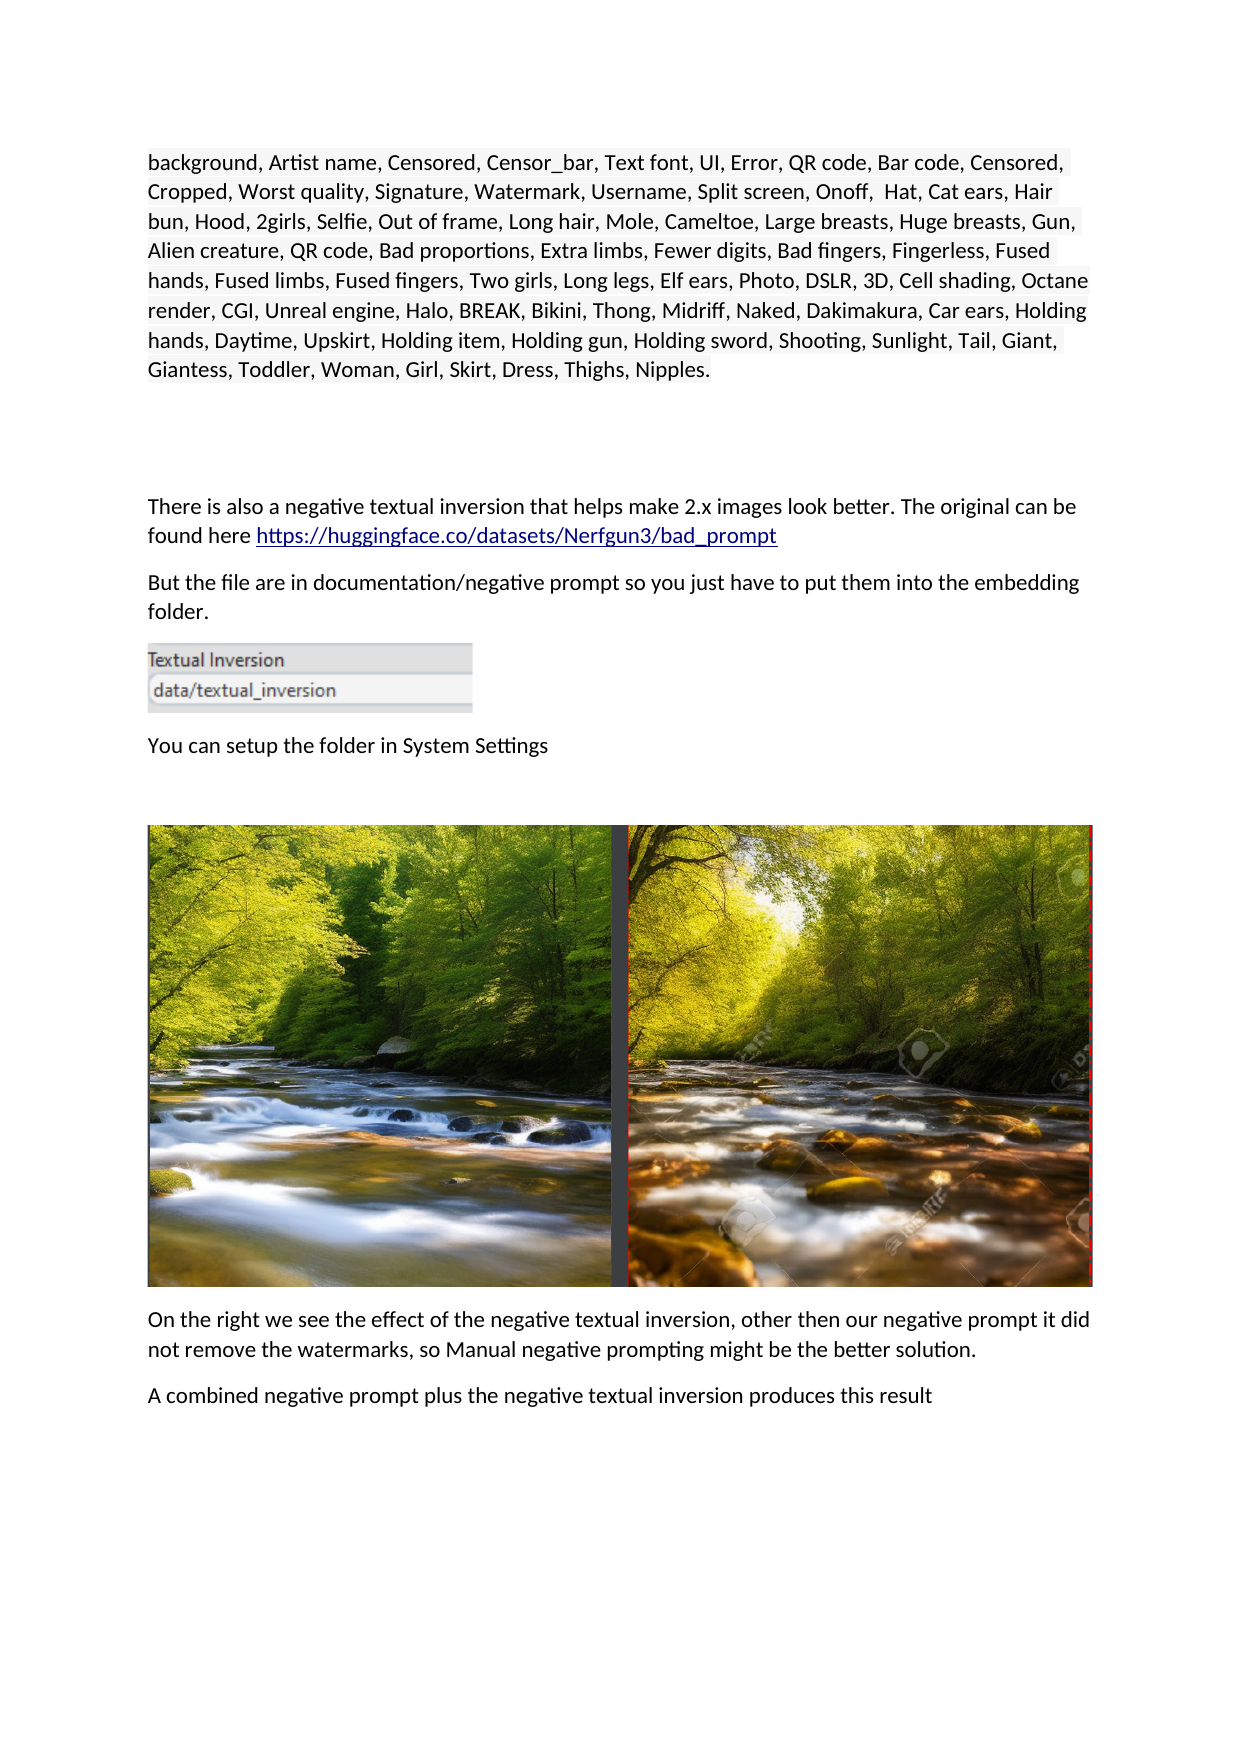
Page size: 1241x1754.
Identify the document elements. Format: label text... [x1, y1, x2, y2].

text On the right we see the effect of the negative textual inversion, other then our negative prompt it did not remove the watermarks, so Manual negative prompting might be the better solution. [148, 1306, 1093, 1363]
text background, Artist name, Censored, Censor_bar, Text font, UI, Error, QR code, Bar code, Censored, Cropped, Worst quality, Signature, Watermark, Username, Split screen, Onoff, Hat, Cat ears, Hair bun, Hood, 2girls, Selfie, Out of frame, Long hair, Mole, Cameltoe, Large breasts, Huge breasts, Gun, Alien creature, QR code, Bad proportions, Extra limbs, Fewer digits, Bad fingers, Fingerless, Fused hands, Fused limbs, Fused fingers, Two girls, Long legs, Elf ears, Photo, DSLR, 3D, Cell shading, Octane render, CGI, Unreal engine, Halo, BREAK, Bikini, Thong, Midriff, Naked, Dakimakura, Car ears, Holding hands, Daytime, Upskirt, Holding item, Holding gun, Holding sword, Shooting, Sunlight, Tail, Giant, Giantess, Toddler, Woman, Girl, Skirt, Dress, Thighs, Nipples. [148, 148, 1093, 383]
text But the file are in documentation/negative prompt so you just have to put them into the embedding folder. [148, 568, 1093, 626]
text A combined negative prompt plus the negative textual inversion produces this result [148, 1382, 1093, 1409]
text There is also a negative textual inversion that helps make 2.x images look better. The original can be found here https://huggingface.co/datasets/Nerfgun3/bad_prompt [148, 492, 1093, 549]
text You can setup the folder in System Settings [148, 731, 1093, 759]
